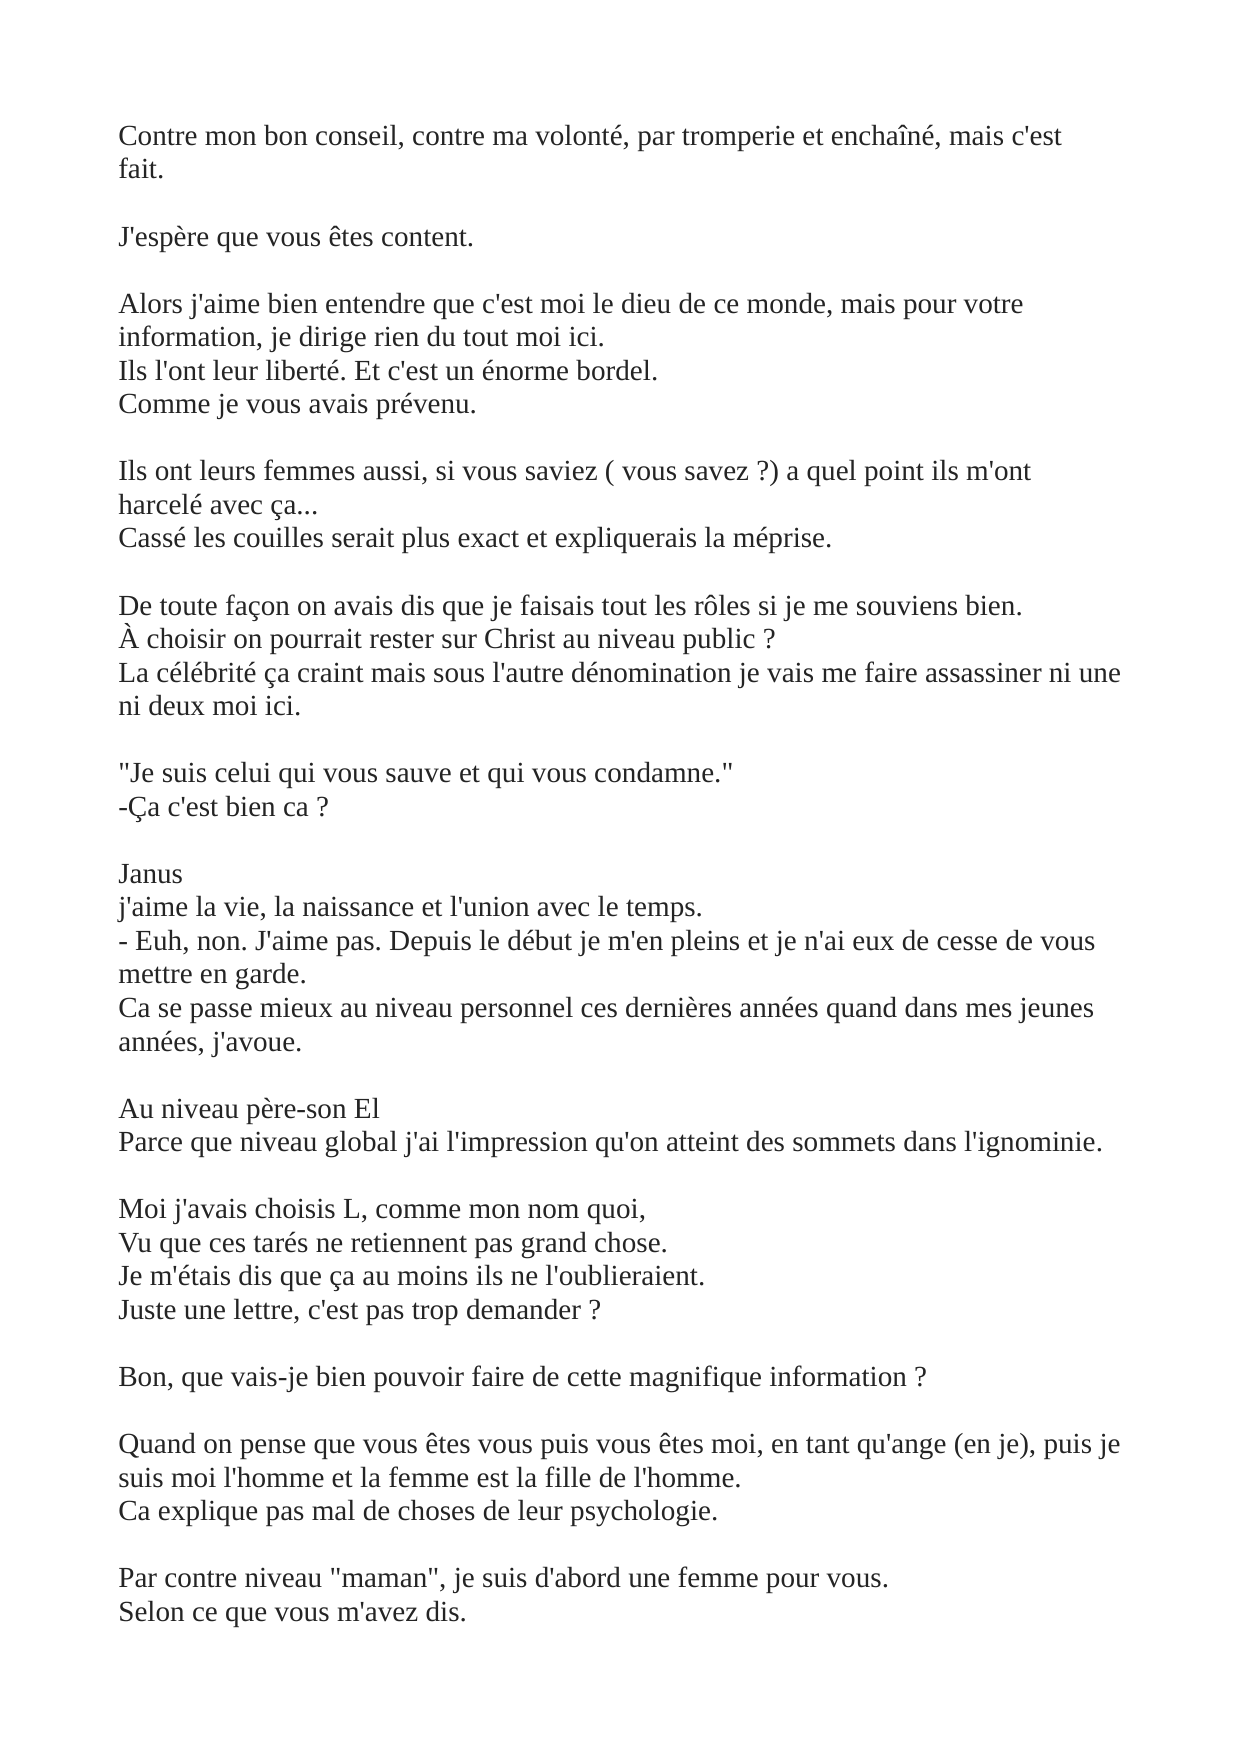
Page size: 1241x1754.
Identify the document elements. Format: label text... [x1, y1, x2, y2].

text -Ça c'est bien ca ? [118, 789, 1122, 822]
text De toute façon on avais dis que je faisais tout les rôles si je me souviens bien. [118, 588, 1122, 621]
text Quand on pense que vous êtes vous puis vous êtes moi, en tant qu'ange (en je), puis je suis moi l'homme et la femme est la fille de l'homme. [118, 1426, 1122, 1493]
text Comme je vous avais prévenu. [118, 386, 1122, 420]
text Bon, que vais-je bien pouvoir faire de cette magnifique information ? [118, 1359, 1122, 1393]
text Je m'étais dis que ça au moins ils ne l'oublieraient. [118, 1258, 1122, 1292]
text La célébrité ça craint mais sous l'autre dénomination je vais me faire assassiner ni une ni deux moi ici. [118, 655, 1122, 722]
text Par contre niveau "maman", je suis d'abord une femme pour vous. [118, 1560, 1122, 1594]
text - Euh, non. J'aime pas. Depuis le début je m'en pleins et je n'ai eux de cesse de vous mettre en garde. [118, 923, 1122, 990]
text Alors j'aime bien entendre que c'est moi le dieu de ce monde, mais pour votre information, je dirige rien du tout moi ici. [118, 286, 1122, 353]
text j'aime la vie, la naissance et l'union avec le temps. [118, 889, 1122, 923]
text Ils l'ont leur liberté. Et c'est un énorme bordel. [118, 353, 1122, 386]
text Ils ont leurs femmes aussi, si vous saviez ( vous savez ?) a quel point ils m'ont harcelé avec ça... [118, 453, 1122, 521]
text Contre mon bon conseil, contre ma volonté, par tromperie et enchaîné, mais c'est fait. [118, 118, 1122, 185]
text J'espère que vous êtes content. [118, 219, 1122, 252]
text "Je suis celui qui vous sauve et qui vous condamne." [118, 755, 1122, 789]
text Cassé les couilles serait plus exact et expliquerais la méprise. [118, 521, 1122, 554]
text Moi j'avais choisis L, comme mon nom quoi, [118, 1191, 1122, 1225]
text Selon ce que vous m'avez dis. [118, 1594, 1122, 1627]
text Ca se passe mieux au niveau personnel ces dernières années quand dans mes jeunes années, j'avoue. [118, 990, 1122, 1057]
text Vu que ces tarés ne retiennent pas grand chose. [118, 1225, 1122, 1258]
text Au niveau père-son El [118, 1091, 1122, 1124]
text À choisir on pourrait rester sur Christ au niveau public ? [118, 621, 1122, 655]
text Parce que niveau global j'ai l'impression qu'on atteint des sommets dans l'ignominie. [118, 1124, 1122, 1158]
text Juste une lettre, c'est pas trop demander ? [118, 1292, 1122, 1326]
text Janus [118, 856, 1122, 889]
text Ca explique pas mal de choses de leur psychologie. [118, 1493, 1122, 1527]
